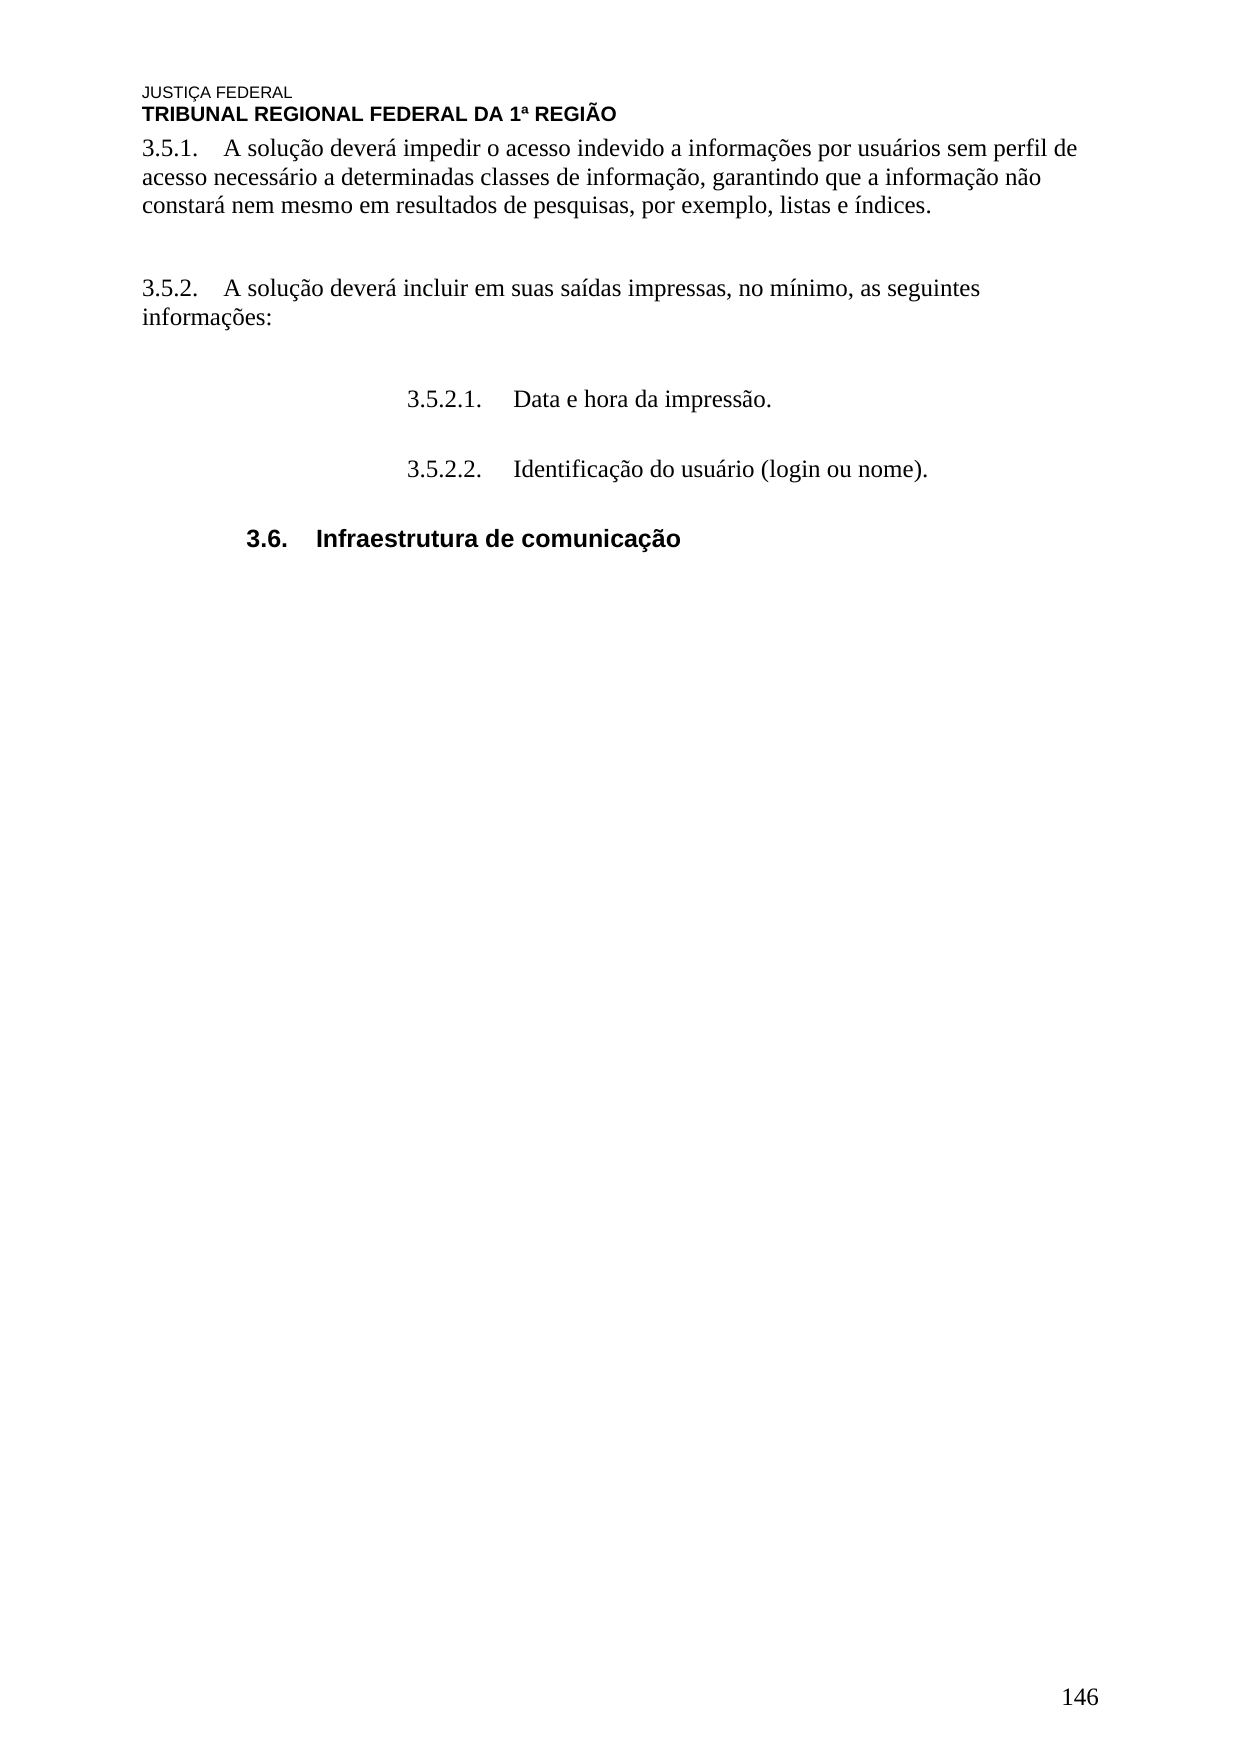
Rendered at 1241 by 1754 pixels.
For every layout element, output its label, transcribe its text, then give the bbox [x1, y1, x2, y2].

subtitle 3.6. Infraestrutura de comunicação [246, 524, 1048, 553]
text 3.5.2.1. Data e hora da impressão. [407, 384, 1098, 413]
text 3.5.1. A solução deverá impedir o acesso indevido a informações por usuários sem perfil de acesso necessário a determinadas classes de informação, garantindo que a informação não constará nem mesmo em resultados de pesquisas, por exemplo, listas e índices. [142, 133, 1098, 219]
text 3.5.2. A solução deverá incluir em suas saídas impressas, no mínimo, as seguintes informações: [142, 273, 1098, 330]
text 3.5.2.2. Identificação do usuário (login ou nome). [407, 454, 1098, 483]
